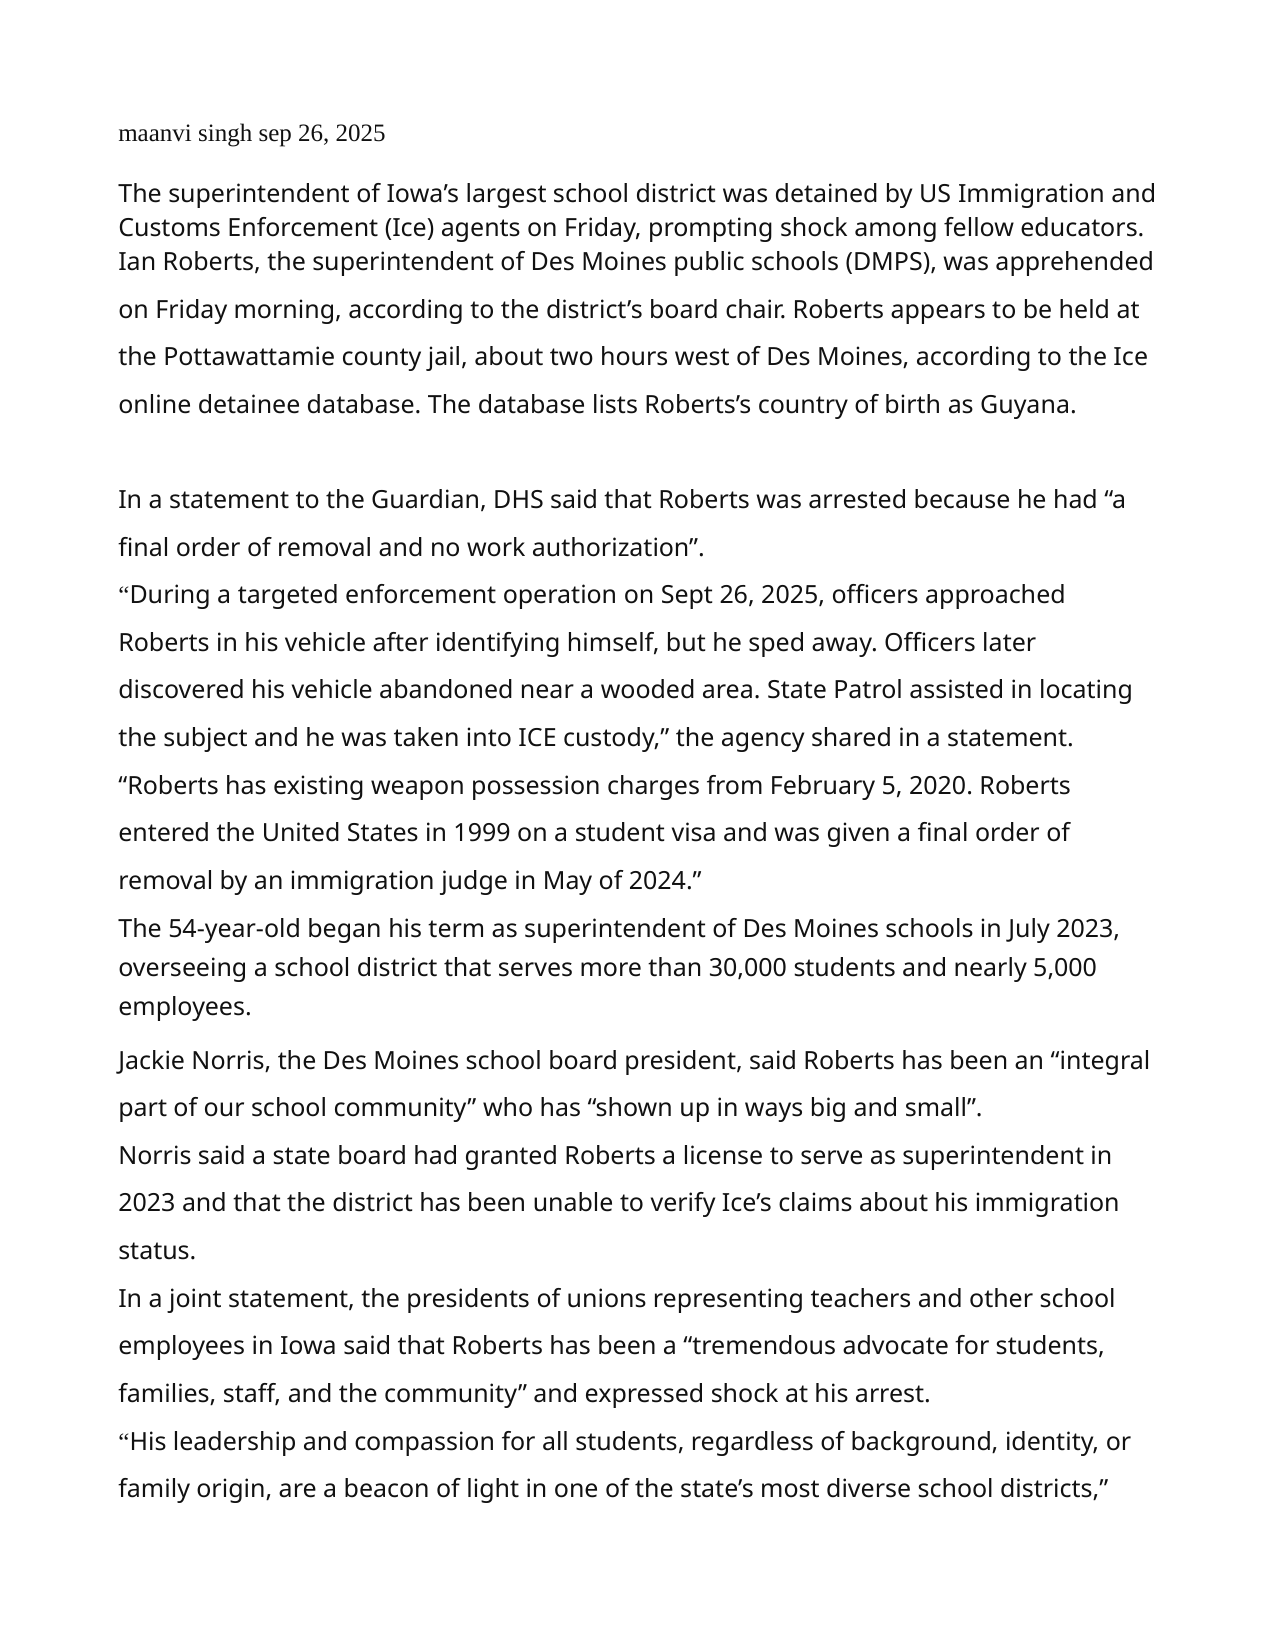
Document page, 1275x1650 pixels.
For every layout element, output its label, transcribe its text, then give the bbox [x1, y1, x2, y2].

text Norris said a state board had granted Roberts a license to serve as superintendent in 2023 and that the district has been unable to verify Ice’s claims about his immigration status. [118, 1137, 1157, 1267]
text Jackie Norris, the Des Moines school board president, said Roberts has been an “integral part of our school community” who has “shown up in ways big and small”. [118, 1042, 1157, 1124]
text In a joint statement, the presidents of unions representing teachers and other school employees in Iowa said that Roberts has been a “tremendous advocate for students, families, staff, and the community” and expressed shock at his arrest. [118, 1280, 1157, 1409]
text The 54-year-old began his term as superintendent of Des Moines schools in July 2023, overseeing a school district that serves more than 30,000 students and nearly 5,000 employees. [118, 910, 1157, 1023]
text “His leadership and compassion for all students, regardless of background, identity, or family origin, are a beacon of light in one of the state’s most diverse school districts,” [118, 1423, 1157, 1505]
text “During a targeted enforcement operation on Sept 26, 2025, officers approached Roberts in his vehicle after identifying himself, but he sped away. Officers later discovered his vehicle abandoned near a wooded area. State Patrol assisted in locating the subject and he was taken into ICE custody,” the agency shared in a statement. “Roberts has existing weapon possession charges from February 5, 2020. Roberts entered the United States in 1999 on a student visa and was given a final order of removal by an immigration judge in May of 2024.” [118, 577, 1157, 897]
text maanvi singh sep 26, 2025 The superintendent of Iowa’s largest school district was detained by US Immigration and Customs Enforcement (Ice) agents on Friday, prompting shock among fellow educators. [118, 118, 1157, 244]
text In a statement to the Guardian, DHS said that Roberts was arrested because he had “a final order of removal and no work authorization”. [118, 482, 1157, 563]
text Ian Roberts, the superintendent of Des Moines public schools (DMPS), was apprehended on Friday morning, according to the district’s board chair. Roberts appears to be held at the Pottawattamie county jail, about two hours west of Des Moines, according to the Ice online detainee database. The database lists Roberts’s country of birth as Guyana. [118, 244, 1157, 421]
